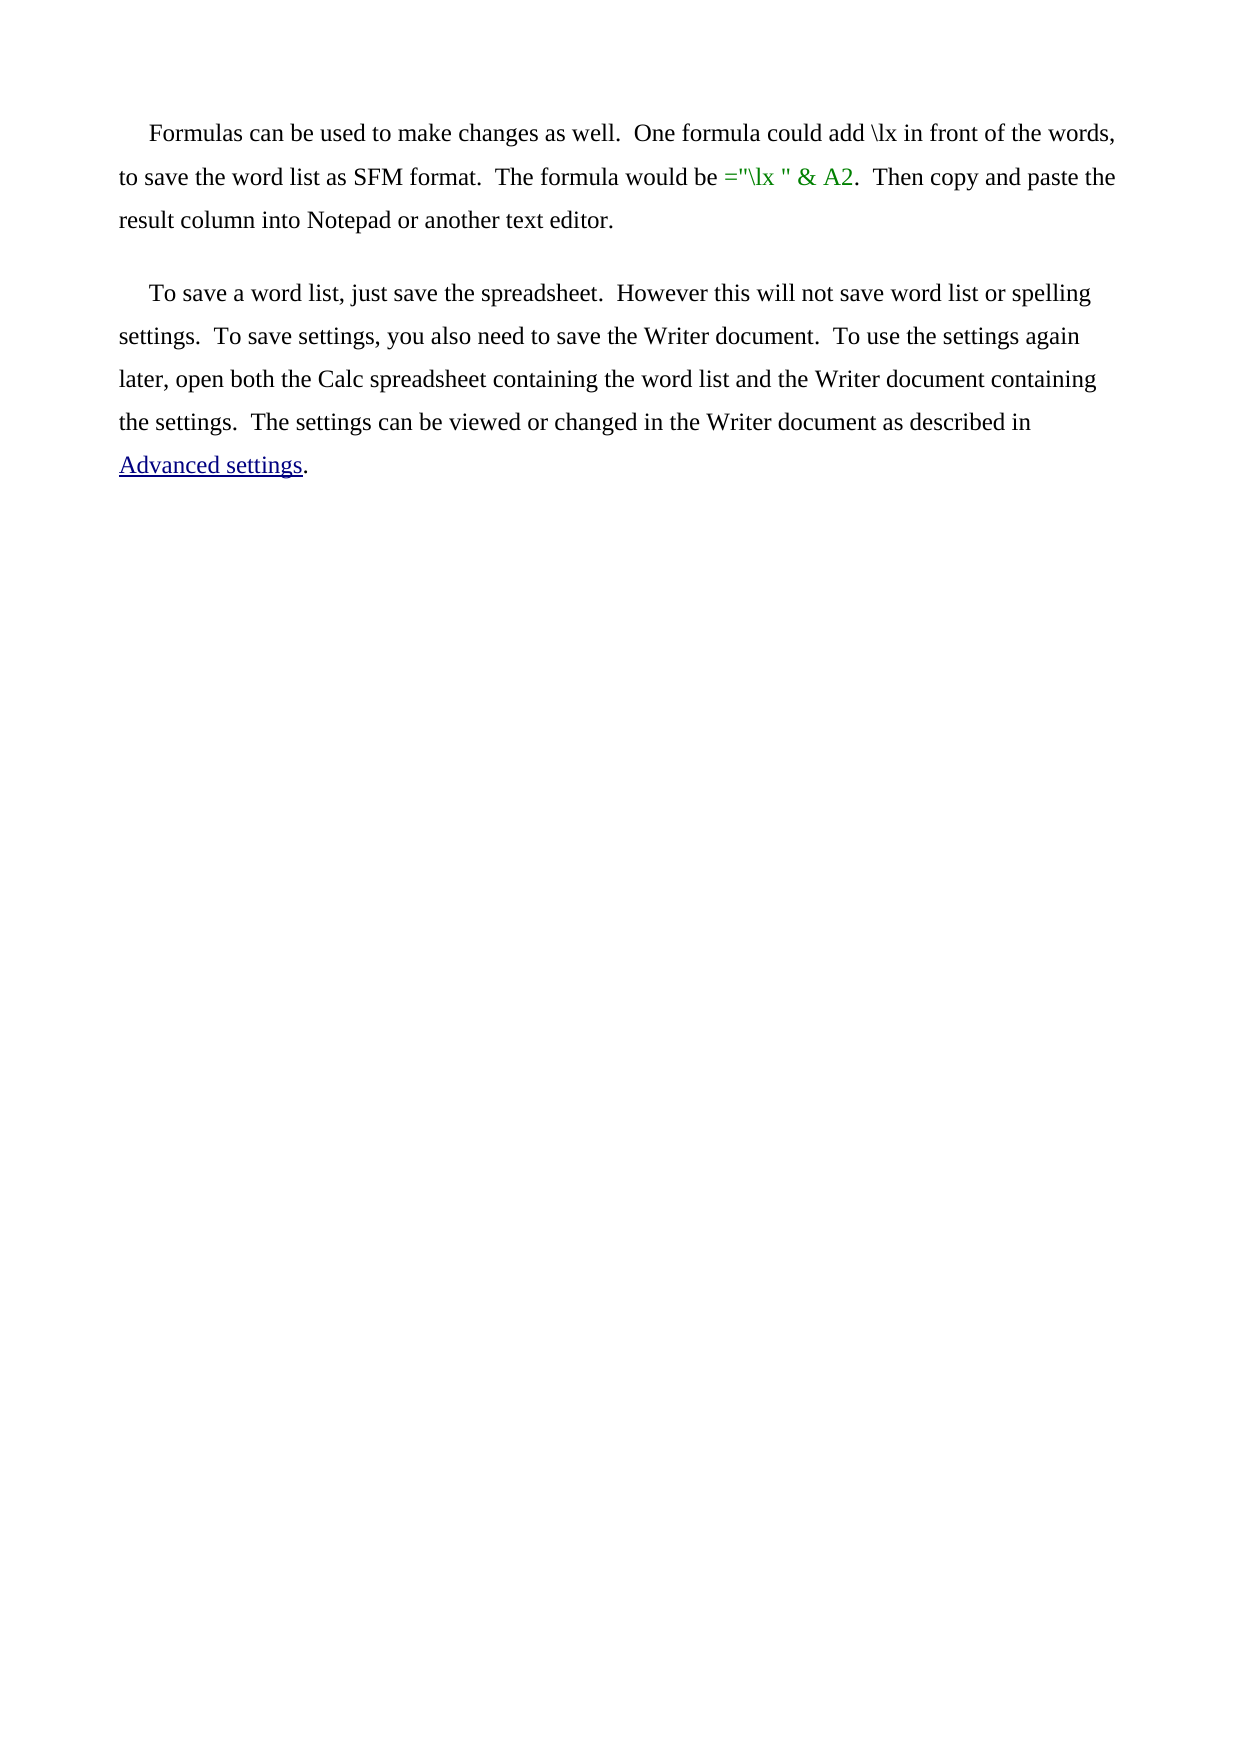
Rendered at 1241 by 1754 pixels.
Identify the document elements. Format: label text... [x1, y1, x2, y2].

text To save a word list, just save the spreadsheet. However this will not save word list or spelling settings. To save settings, you also need to save the Writer document. To use the settings again later, open both the Calc spreadsheet containing the word list and the Writer document containing the settings. The settings can be viewed or changed in the Writer document as described in Advanced settings. [118, 278, 1122, 479]
text Formulas can be used to make changes as well. One formula could add \lx in front of the words, to save the word list as SFM format. The formula would be ="\lx " & A2. Then copy and paste the result column into Notepad or another text editor. [118, 118, 1122, 233]
